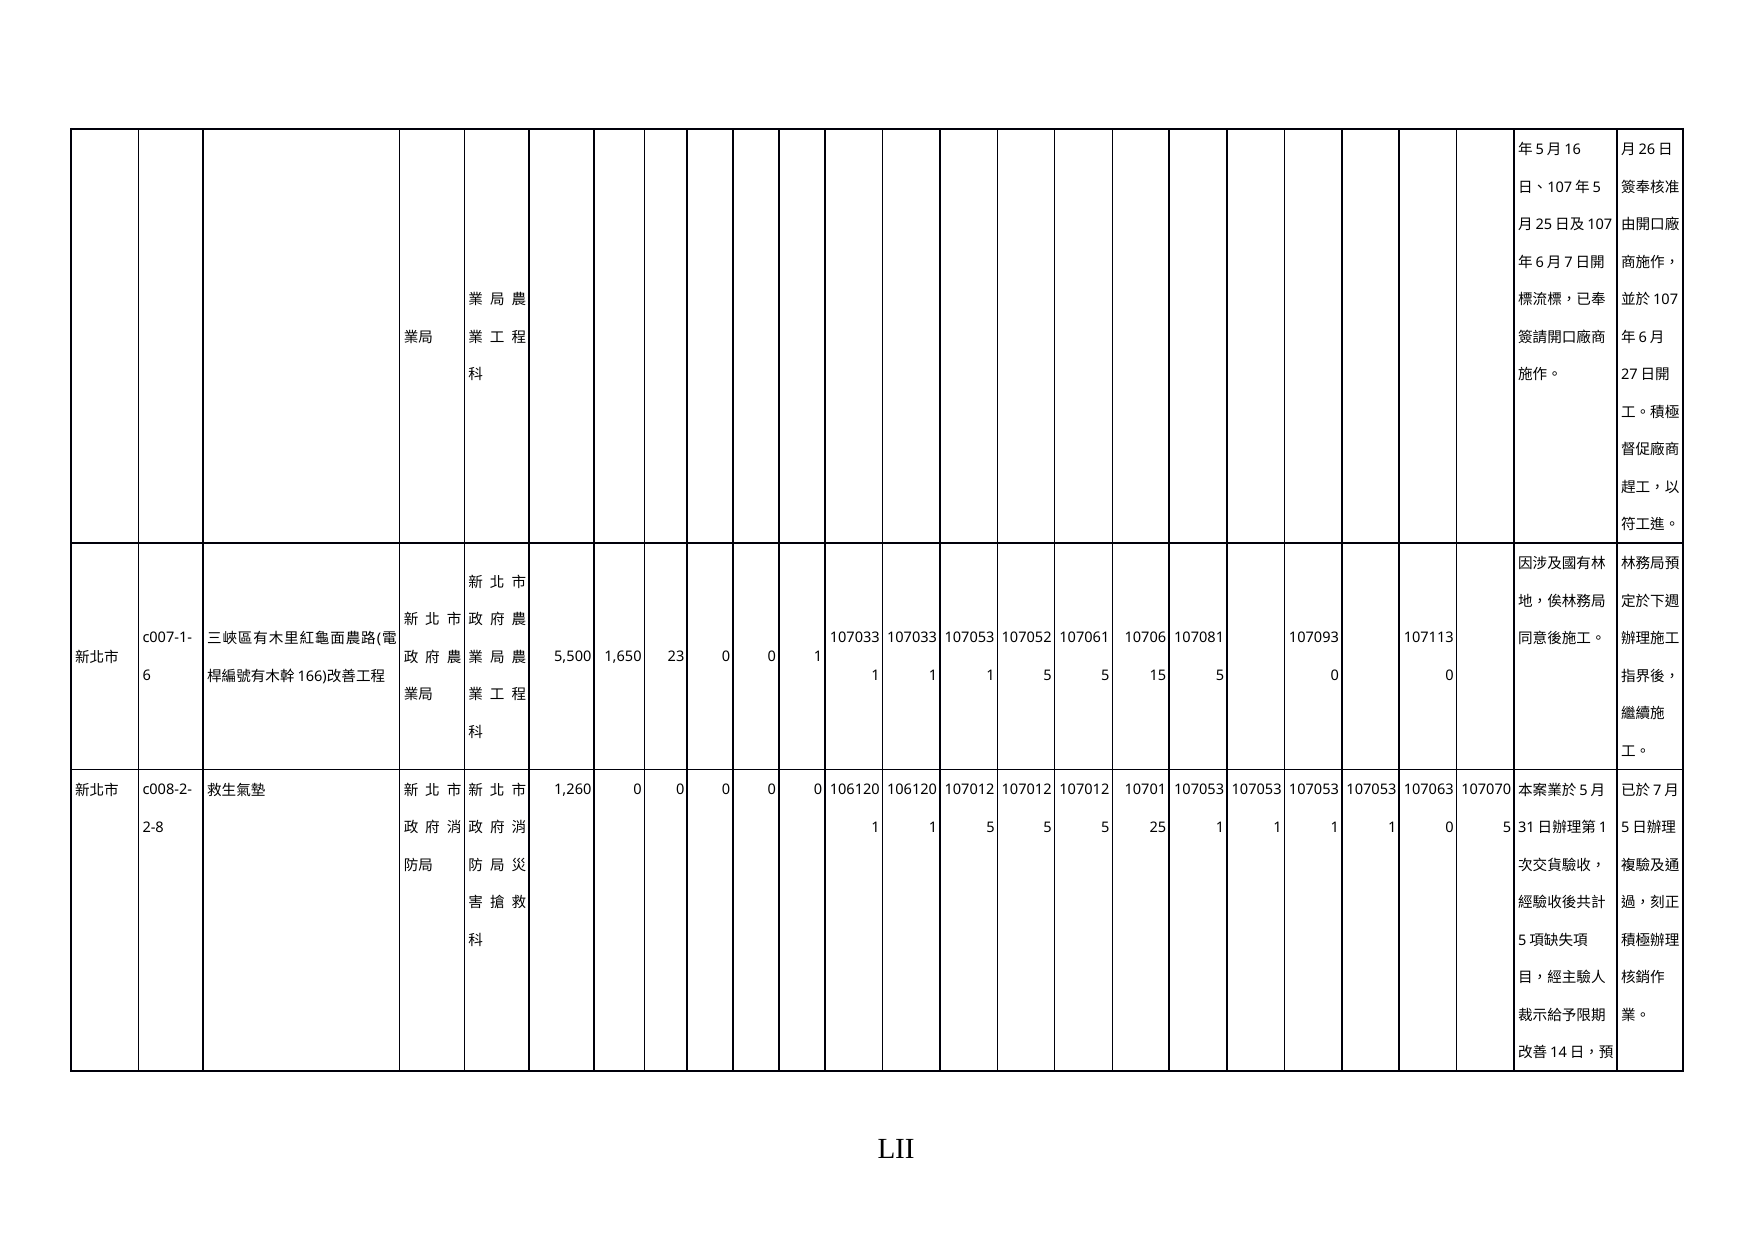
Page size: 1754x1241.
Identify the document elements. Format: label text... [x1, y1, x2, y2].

table_cell 5,500 [530, 544, 593, 768]
table_cell [1343, 544, 1398, 768]
table_cell [1170, 130, 1226, 542]
table_cell 0 [595, 770, 644, 1070]
table_cell 0 [734, 544, 778, 768]
table_cell 業局 [400, 130, 464, 542]
table_cell 林務局預定於下週辦理施工指界後，繼續施工。 [1618, 544, 1682, 768]
table_cell [1457, 130, 1513, 542]
table_cell 1070531 [1228, 770, 1284, 1070]
table_cell 新北市 [72, 544, 138, 768]
table_cell 0 [645, 770, 686, 1070]
table_cell 1061201 [826, 770, 882, 1070]
table_cell [1055, 130, 1112, 542]
table_cell [883, 130, 939, 542]
table_cell 1070615 [1055, 544, 1112, 768]
table_cell 因涉及國有林地，俟林務局同意後施工。 [1515, 544, 1616, 768]
table_cell [204, 130, 399, 542]
table_cell 1070531 [941, 544, 997, 768]
table_cell [1113, 130, 1168, 542]
table_cell [1343, 130, 1398, 542]
table_cell [1400, 130, 1456, 542]
table_cell 1070615 [1113, 544, 1168, 768]
table_cell 1070630 [1400, 770, 1456, 1070]
table_cell 1070705 [1457, 770, 1513, 1070]
table_cell [1457, 544, 1513, 768]
table_cell 1070531 [1343, 770, 1398, 1070]
table_cell [1228, 130, 1284, 542]
table_cell 年5月16日、107年5月25日及107年6月7日開標流標，已奉簽請開口廠商施作。 [1515, 130, 1616, 542]
table_cell [530, 130, 593, 542]
table_cell 1070125 [998, 770, 1054, 1070]
table_cell [645, 130, 686, 542]
table_cell 23 [645, 544, 686, 768]
table_cell [139, 130, 202, 542]
table_cell 1070125 [941, 770, 997, 1070]
table_cell 0 [688, 770, 732, 1070]
table_cell 0 [734, 770, 778, 1070]
table_cell 1070531 [1285, 770, 1341, 1070]
table_cell [998, 130, 1054, 542]
table_cell [941, 130, 997, 542]
table_cell 0 [780, 770, 824, 1070]
table_cell 1 [780, 544, 824, 768]
table_cell 本案業於5月31日辦理第1次交貨驗收，經驗收後共計5項缺失項目，經主驗人裁示給予限期改善14日，預 [1515, 770, 1616, 1070]
table_cell [1228, 544, 1284, 768]
table_cell 業局農業工程科 [465, 130, 528, 542]
table_cell 1070125 [1055, 770, 1112, 1070]
table_cell 1070930 [1285, 544, 1341, 768]
table_cell 1,260 [530, 770, 593, 1070]
table_cell 新北市政府農業局農業工程科 [465, 544, 528, 768]
table_cell 三峽區有木里紅龜面農路(電桿編號有木幹166)改善工程 [204, 544, 399, 768]
table_cell 1070815 [1170, 544, 1226, 768]
table_cell 0 [688, 544, 732, 768]
table_cell 新北市 [72, 770, 138, 1070]
table_cell [734, 130, 778, 542]
table_cell 新北市政府農業局 [400, 544, 464, 768]
table_cell 月26日簽奉核准由開口廠商施作，並於107年6月27日開工。積極督促廠商趕工，以符工進。 [1618, 130, 1682, 542]
table_cell 新北市政府消防局 [400, 770, 464, 1070]
table_cell 救生氣墊 [204, 770, 399, 1070]
table_cell 1070525 [998, 544, 1054, 768]
table_cell 1070331 [826, 544, 882, 768]
table_cell 1,650 [595, 544, 644, 768]
table_cell 1070531 [1170, 770, 1226, 1070]
table_cell [688, 130, 732, 542]
table_cell [826, 130, 882, 542]
table_cell c007-1-6 [139, 544, 202, 768]
table_cell 1061201 [883, 770, 939, 1070]
table_cell [780, 130, 824, 542]
table_cell 1070125 [1113, 770, 1168, 1070]
table_cell 1070331 [883, 544, 939, 768]
table_cell [595, 130, 644, 542]
table_cell [1285, 130, 1341, 542]
table_cell 已於7月5日辦理複驗及通過，刻正積極辦理核銷作業。 [1618, 770, 1682, 1070]
table_cell [72, 130, 138, 542]
table_cell c008-2-2-8 [139, 770, 202, 1070]
table_cell 新北市政府消防局災害搶救科 [465, 770, 528, 1070]
table_cell 1071130 [1400, 544, 1456, 768]
